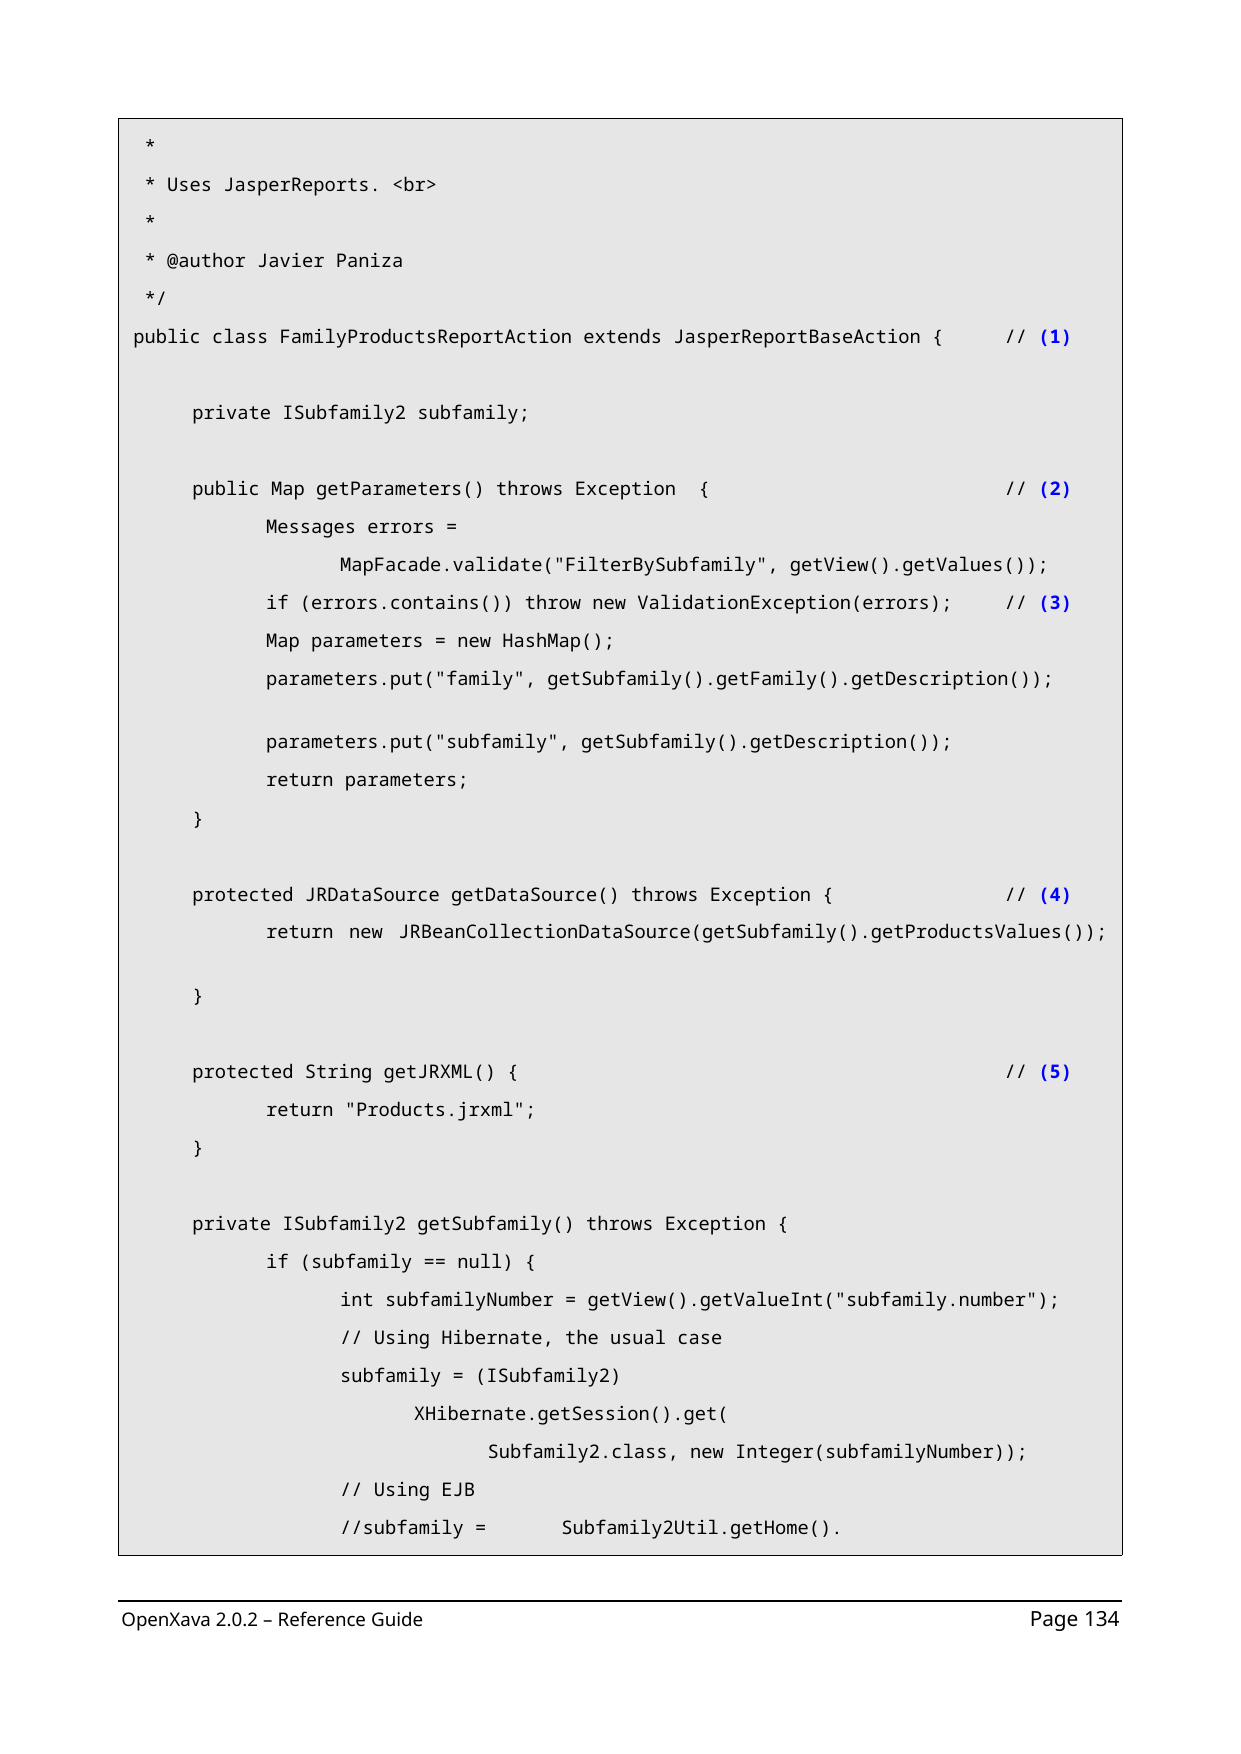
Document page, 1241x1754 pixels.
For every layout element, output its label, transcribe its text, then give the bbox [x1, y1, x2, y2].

text XHibernate.getSession().get( [119, 1386, 1122, 1424]
text // Using EJB [119, 1462, 1122, 1500]
text subfamily = (ISubfamily2) [119, 1348, 1122, 1386]
text return "Products.jrxml"; [119, 1082, 1122, 1120]
text return parameters; [119, 752, 1122, 790]
text } [119, 790, 1122, 828]
text protected JRDataSource getDataSource() throws Exception { // (4) [119, 866, 1122, 904]
text Subfamily2.class, new Integer(subfamilyNumber)); [119, 1424, 1122, 1462]
text public Map getParameters() throws Exception { // (2) [119, 460, 1122, 498]
text Messages errors = [119, 498, 1122, 536]
text if (errors.contains()) throw new ValidationException(errors); // (3) [119, 574, 1122, 612]
text private ISubfamily2 subfamily; [119, 384, 1122, 422]
text int subfamilyNumber = getView().getValueInt("subfamily.number"); [119, 1272, 1122, 1310]
text private ISubfamily2 getSubfamily() throws Exception { [119, 1196, 1122, 1234]
text protected String getJRXML() { // (5) [119, 1044, 1122, 1082]
text parameters.put("family", getSubfamily().getFamily().getDescription()); [119, 650, 1122, 714]
text * [119, 119, 1122, 156]
text //subfamily = Subfamily2Util.getHome(). [119, 1500, 1122, 1555]
text */ [119, 270, 1122, 308]
text MapFacade.validate("FilterBySubfamily", getView().getValues()); [119, 536, 1122, 574]
text * [119, 194, 1122, 232]
text * @author Javier Paniza [119, 232, 1122, 270]
text if (subfamily == null) { [119, 1234, 1122, 1272]
text Map parameters = new HashMap(); [119, 612, 1122, 650]
text parameters.put("subfamily", getSubfamily().getDescription()); [119, 714, 1122, 752]
text * Uses JasperReports. <br> [119, 156, 1122, 194]
text } [119, 1120, 1122, 1158]
text // Using Hibernate, the usual case [119, 1310, 1122, 1348]
text } [119, 968, 1122, 1006]
text return new JRBeanCollectionDataSource(getSubfamily().getProductsValues()); [119, 904, 1122, 968]
text public class FamilyProductsReportAction extends JasperReportBaseAction { // (1) [119, 308, 1122, 346]
